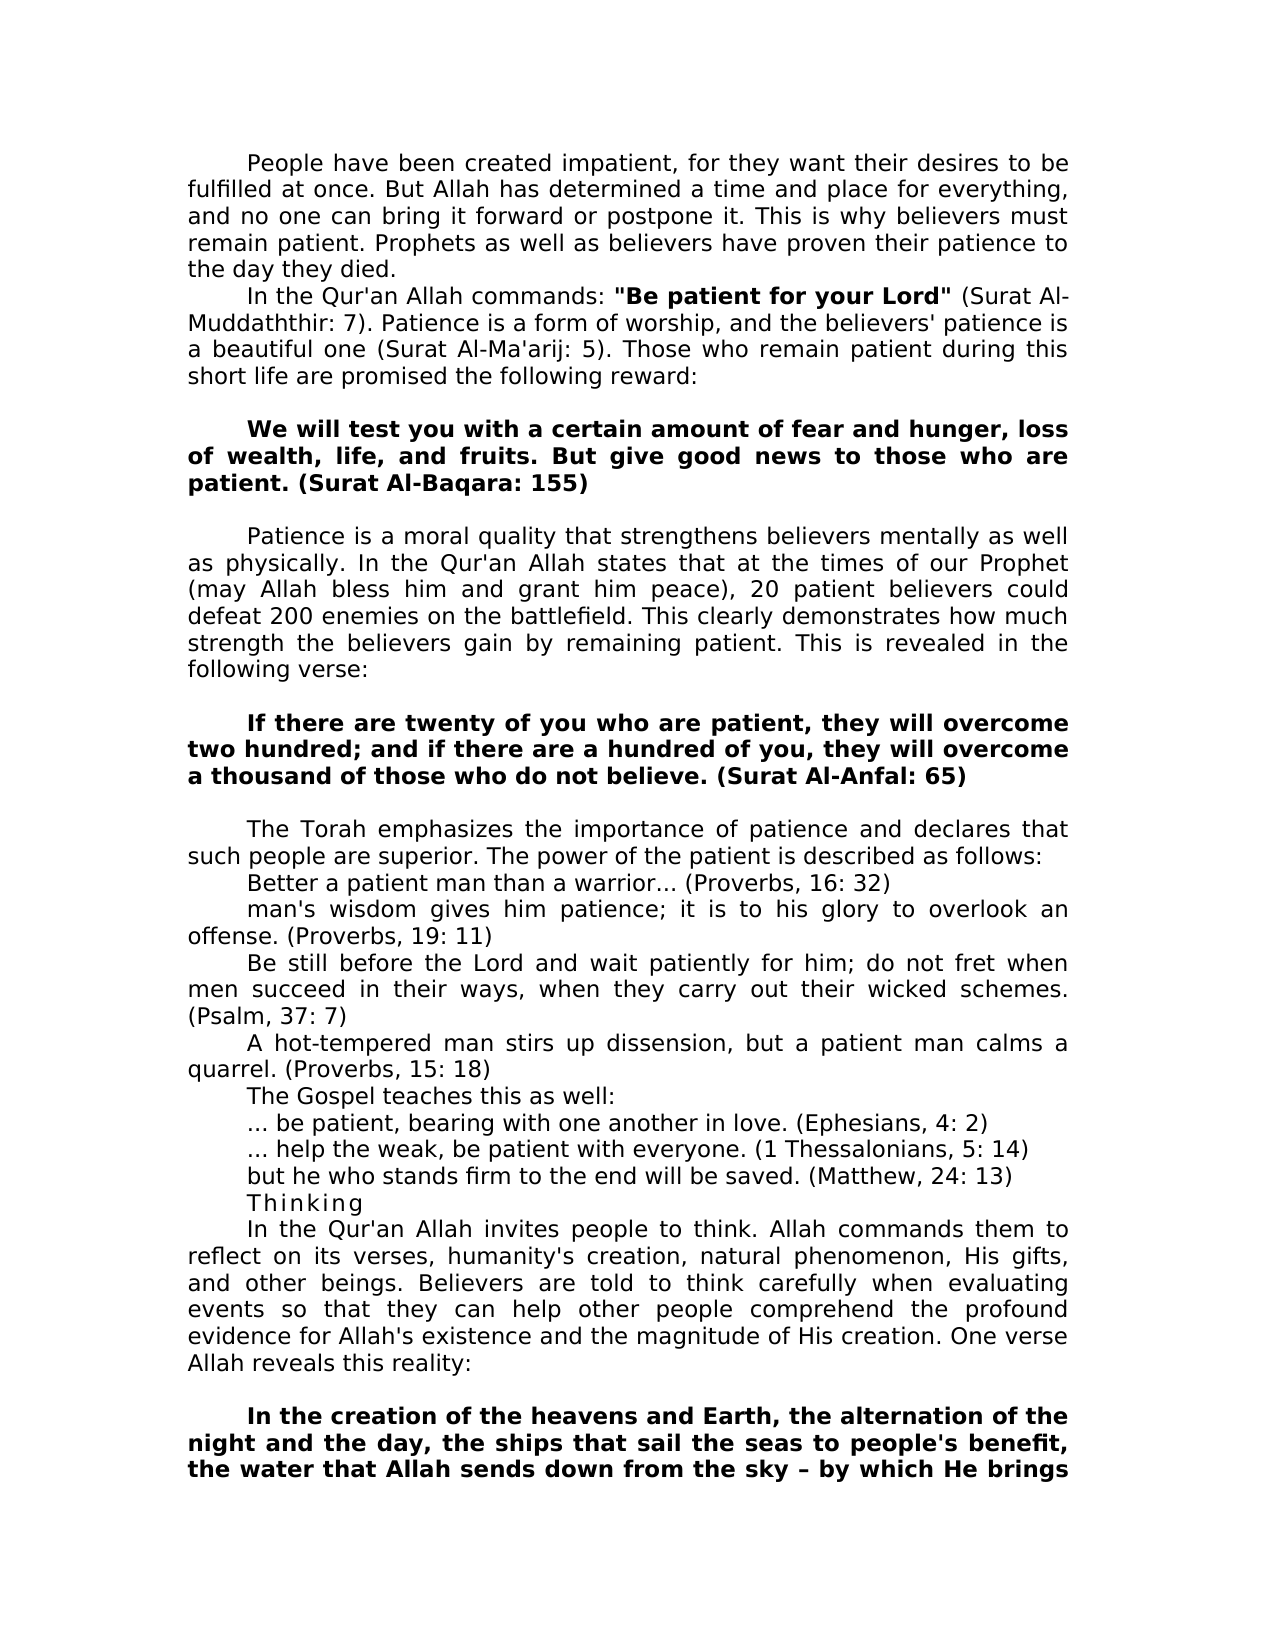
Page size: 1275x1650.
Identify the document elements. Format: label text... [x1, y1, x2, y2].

text ... be patient, bearing with one another in love. (Ephesians, 4: 2) [187, 1110, 1070, 1137]
text The Gospel teaches this as well: [187, 1083, 1070, 1110]
text Patience is a moral quality that strengthens believers mentally as well as physically. In the Qur'an Allah states that at the times of our Prophet (may Allah bless him and grant him peace), 20 patient believers could defeat 200 enemies on the battlefield. This clearly demonstrates how much strength the believers gain by remaining patient. This is revealed in the following verse: [187, 523, 1070, 683]
text man's wisdom gives him patience; it is to his glory to overlook an offense. (Proverbs, 19: 11) [187, 897, 1070, 950]
text If there are twenty of you who are patient, they will overcome two hundred; and if there are a hundred of you, they will overcome a thousand of those who do not believe. (Surat Al-Anfal: 65) [187, 710, 1070, 790]
text Better a patient man than a warrior... (Proverbs, 16: 32) [187, 870, 1070, 897]
text People have been created impatient, for they want their desires to be fulfilled at once. But Allah has determined a time and place for everything, and no one can bring it forward or postpone it. This is why believers must remain patient. Prophets as well as believers have proven their patience to the day they died. [187, 150, 1070, 283]
text The Torah emphasizes the importance of patience and declares that such people are superior. The power of the patient is described as follows: [187, 817, 1070, 870]
text but he who stands firm to the end will be saved. (Matthew, 24: 13) [187, 1163, 1070, 1190]
text We will test you with a certain amount of fear and hunger, loss of wealth, life, and fruits. But give good news to those who are patient. (Surat Al-Baqara: 155) [187, 417, 1070, 497]
text Thinking [187, 1190, 1070, 1217]
text In the Qur'an Allah commands: "Be patient for your Lord" (Surat Al-Muddaththir: 7). Patience is a form of worship, and the believers' patience is a beautiful one (Surat Al-Ma'arij: 5). Those who remain patient during this short life are promised the following reward: [187, 283, 1070, 390]
text Be still before the Lord and wait patiently for him; do not fret when men succeed in their ways, when they carry out their wicked schemes.(Psalm, 37: 7) [187, 950, 1070, 1030]
text In the Qur'an Allah invites people to think. Allah commands them to reflect on its verses, humanity's creation, natural phenomenon, His gifts, and other beings. Believers are told to think carefully when evaluating events so that they can help other people comprehend the profound evidence for Allah's existence and the magnitude of His creation. One verse Allah reveals this reality: [187, 1217, 1070, 1377]
text ... help the weak, be patient with everyone. (1 Thessalonians, 5: 14) [187, 1137, 1070, 1163]
text In the creation of the heavens and Earth, the alternation of the night and the day, the ships that sail the seas to people's benefit, the water that Allah sends down from the sky – by which He brings [187, 1403, 1070, 1483]
text A hot-tempered man stirs up dissension, but a patient man calms a quarrel. (Proverbs, 15: 18) [187, 1030, 1070, 1083]
